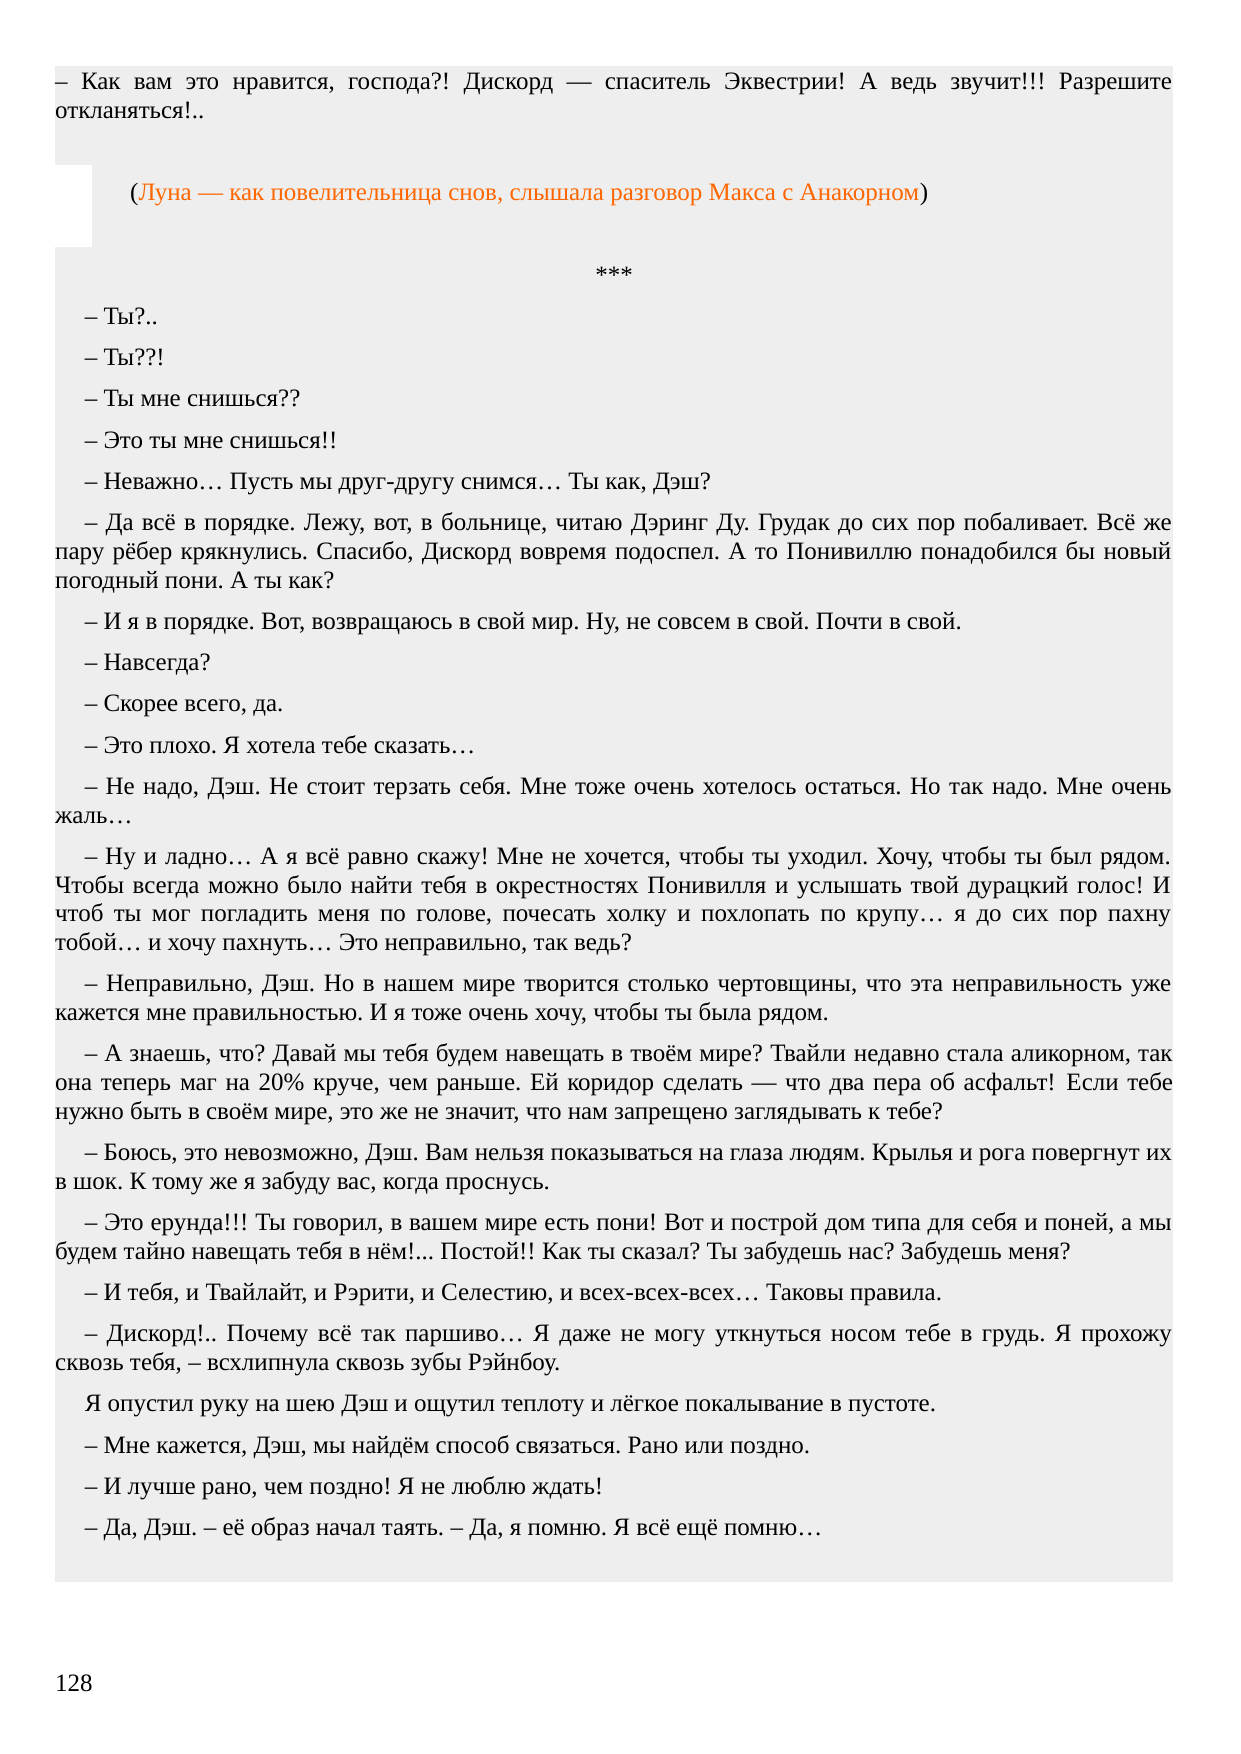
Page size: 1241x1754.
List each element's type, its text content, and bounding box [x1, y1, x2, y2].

text – Ты мне снишься?? [55, 383, 1173, 412]
text – Да, Дэш. – её образ начал таять. – Да, я помню. Я всё ещё помню… [55, 1512, 1173, 1541]
text *** [55, 260, 1173, 288]
text – И лучше рано, чем поздно! Я не люблю ждать! [55, 1471, 1173, 1500]
text – Скорее всего, да. [55, 688, 1173, 717]
text – Мне кажется, Дэш, мы найдём способ связаться. Рано или поздно. [55, 1430, 1173, 1458]
text – И я в порядке. Вот, возвращаюсь в свой мир. Ну, не совсем в свой. Почти в свой. [55, 606, 1173, 635]
text – Ты?.. [55, 301, 1173, 330]
text – Как вам это нравится, господа?! Дискорд — спаситель Эквестрии! А ведь звучит!!! Разрешите откланяться!.. [55, 66, 1173, 123]
text – Боюсь, это невозможно, Дэш. Вам нельзя показываться на глаза людям. Крылья и рога повергнут их в шок. К тому же я забуду вас, когда проснусь. [55, 1137, 1173, 1195]
text – Да всё в порядке. Лежу, вот, в больнице, читаю Дэринг Ду. Грудак до сих пор побаливает. Всё же пару рёбер крякнулись. Спасибо, Дискорд вовремя подоспел. А то Понивиллю понадобился бы новый погодный пони. А ты как? [55, 507, 1173, 593]
text – Навсегда? [55, 647, 1173, 676]
text – Это ерунда!!! Ты говорил, в вашем мире есть пони! Вот и построй дом типа для себя и поней, а мы будем тайно навещать тебя в нём!... Постой!! Как ты сказал? Ты забудешь нас? Забудешь меня? [55, 1207, 1173, 1265]
text – Ты??! [55, 342, 1173, 371]
text – Не надо, Дэш. Не стоит терзать себя. Мне тоже очень хотелось остаться. Но так надо. Мне очень жаль… [55, 771, 1173, 828]
text – Это плохо. Я хотела тебе сказать… [55, 730, 1173, 758]
text Я опустил руку на шею Дэш и ощутил теплоту и лёгкое покалывание в пустоте. [55, 1388, 1173, 1417]
text – Неправильно, Дэш. Но в нашем мире творится столько чертовщины, что эта неправильность уже кажется мне правильностью. И я тоже очень хочу, чтобы ты была рядом. [55, 968, 1173, 1026]
text – Ну и ладно… А я всё равно скажу! Мне не хочется, чтобы ты уходил. Хочу, чтобы ты был рядом. Чтобы всегда можно было найти тебя в окрестностях Понивилля и услышать твой дурацкий голос! И чтоб ты мог погладить меня по голове, почесать холку и похлопать по крупу… я до сих пор пахну тобой… и хочу пахнуть… Это неправильно, так ведь? [55, 841, 1173, 956]
text – Дискорд!.. Почему всё так паршиво… Я даже не могу уткнуться носом тебе в грудь. Я прохожу сквозь тебя, – всхлипнула сквозь зубы Рэйнбоу. [55, 1318, 1173, 1376]
text – И тебя, и Твайлайт, и Рэрити, и Селестию, и всех-всех-всех… Таковы правила. [55, 1277, 1173, 1306]
list (Луна — как повелительница снов, слышала разговор Макса с Анакорном) [92, 177, 1173, 206]
text – Неважно… Пусть мы друг-другу снимся… Ты как, Дэш? [55, 466, 1173, 495]
text – А знаешь, что? Давай мы тебя будем навещать в твоём мире? Твайли недавно стала аликорном, так она теперь маг на 20% круче, чем раньше. Ей коридор сделать — что два пера об асфальт! Если тебе нужно быть в своём мире, это же не значит, что нам запрещено заглядывать к тебе? [55, 1038, 1173, 1125]
text – Это ты мне снишься!! [55, 425, 1173, 453]
